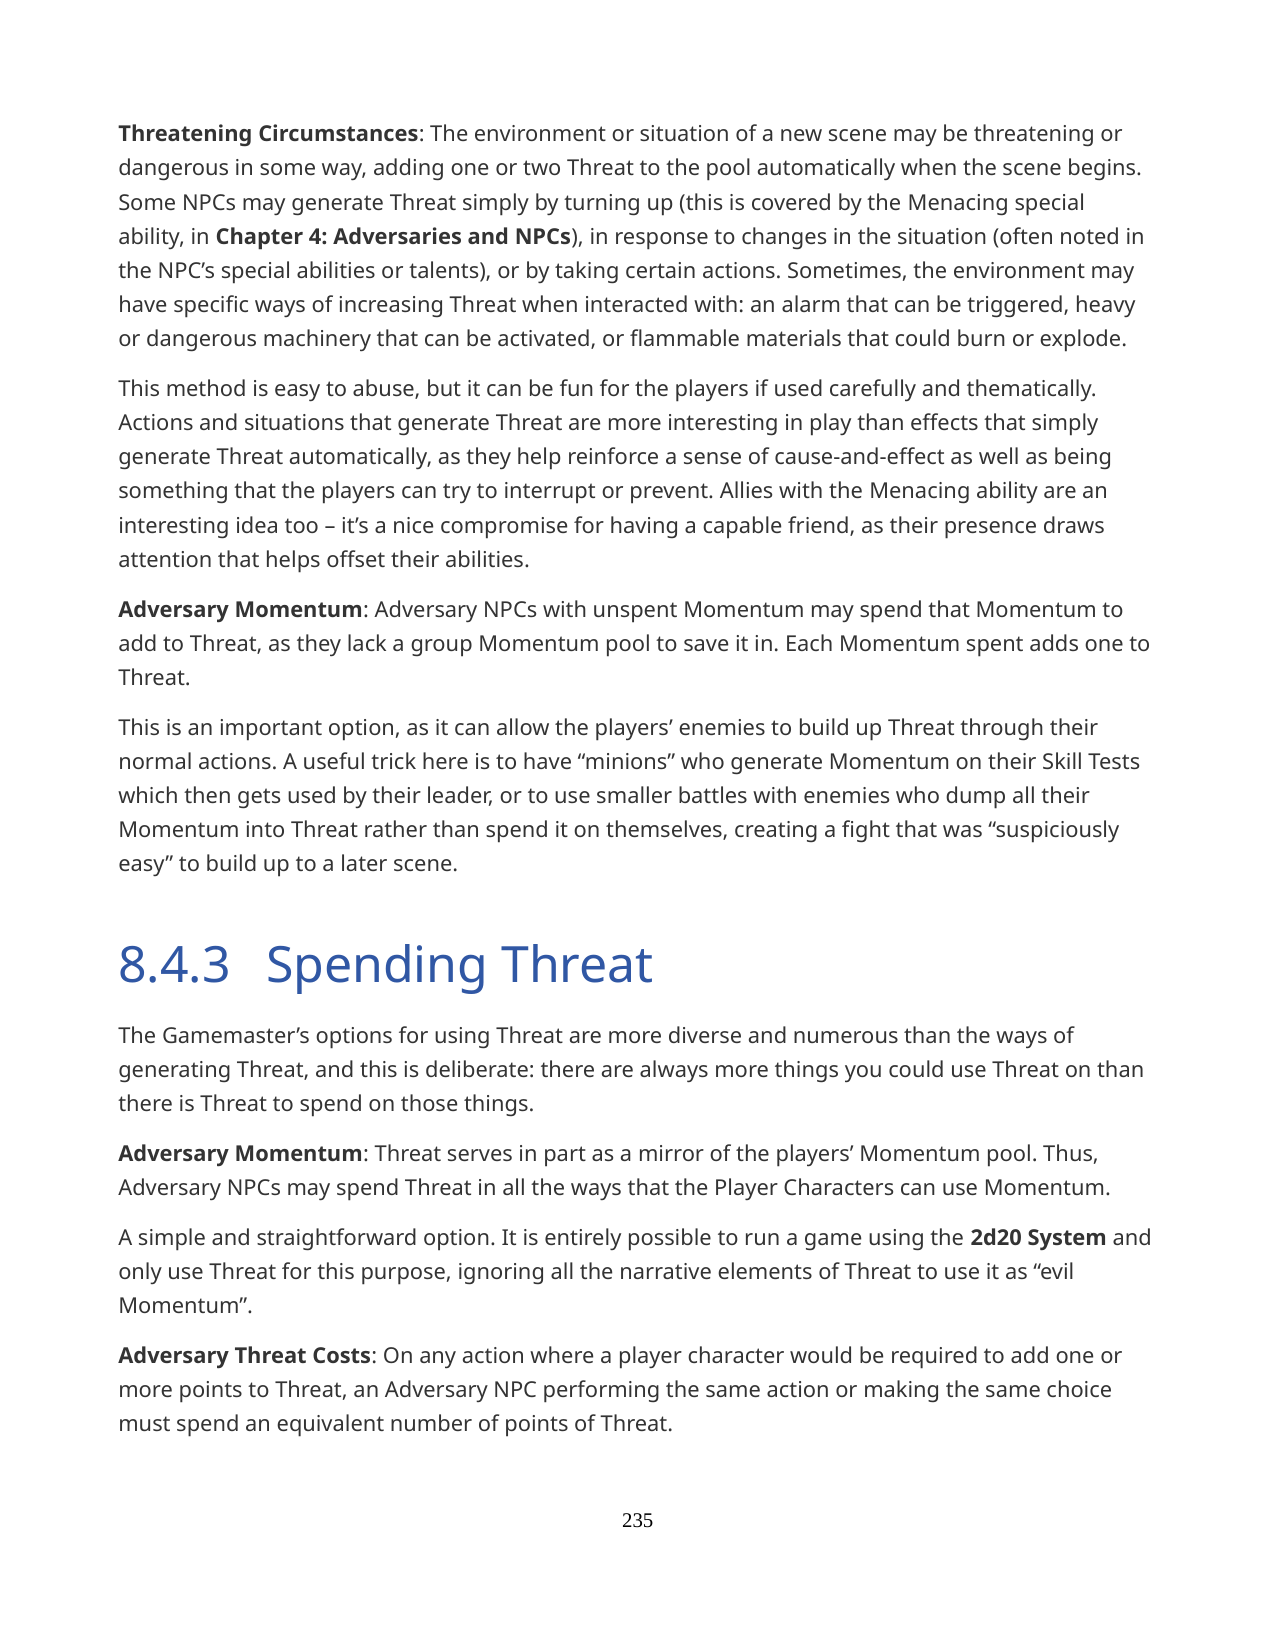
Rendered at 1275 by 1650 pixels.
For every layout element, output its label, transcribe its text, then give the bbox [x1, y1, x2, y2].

text The Gamemaster’s options for using Threat are more diverse and numerous than the ways of generating Threat, and this is deliberate: there are always more things you could use Threat on than there is Threat to spend on those things. [118, 1020, 1157, 1118]
text This method is easy to abuse, but it can be fun for the players if used carefully and thematically. Actions and situations that generate Threat are more interesting in play than effects that simply generate Threat automatically, as they help reinforce a sense of cause-and-effect as well as being something that the players can try to interrupt or prevent. Allies with the Menacing ability are an interesting idea too – it’s a nice compromise for having a capable friend, as their presence draws attention that helps offset their abilities. [118, 373, 1157, 573]
text This is an important option, as it can allow the players’ enemies to build up Threat through their normal actions. A useful trick here is to have “minions” who generate Momentum on their Skill Tests which then gets used by their leader, or to use smaller battles with enemies who dump all their Momentum into Threat rather than spend it on themselves, creating a fight that was “suspiciously easy” to build up to a later scene. [118, 712, 1157, 878]
text A simple and straightforward option. It is entirely possible to run a game using the 2d20 System and only use Threat for this purpose, ignoring all the narrative elements of Threat to use it as “evil Momentum”. [118, 1222, 1157, 1320]
text Adversary Momentum: Threat serves in part as a mirror of the players’ Momentum pool. Thus, Adversary NPCs may spend Threat in all the ways that the Player Characters can use Momentum. [118, 1138, 1157, 1202]
text Adversary Momentum: Adversary NPCs with unspent Momentum may spend that Momentum to add to Threat, as they lack a group Momentum pool to save it in. Each Momentum spent adds one to Threat. [118, 593, 1157, 692]
text Threatening Circumstances: The environment or situation of a new scene may be threatening or dangerous in some way, adding one or two Threat to the pool automatically when the scene begins. Some NPCs may generate Threat simply by turning up (this is covered by the Menacing special ability, in Chapter 4: Adversaries and NPCs), in response to changes in the situation (often noted in the NPC’s special abilities or talents), or by taking certain actions. Sometimes, the environment may have specific ways of increasing Threat when interacted with: an alarm that can be triggered, heavy or dangerous machinery that can be activated, or flammable materials that could burn or explode. [118, 118, 1157, 353]
subtitle Spending Threat [118, 929, 1157, 997]
text Adversary Threat Costs: On any action where a player character would be required to add one or more points to Threat, an Adversary NPC performing the same action or making the same choice must spend an equivalent number of points of Threat. [118, 1340, 1157, 1438]
